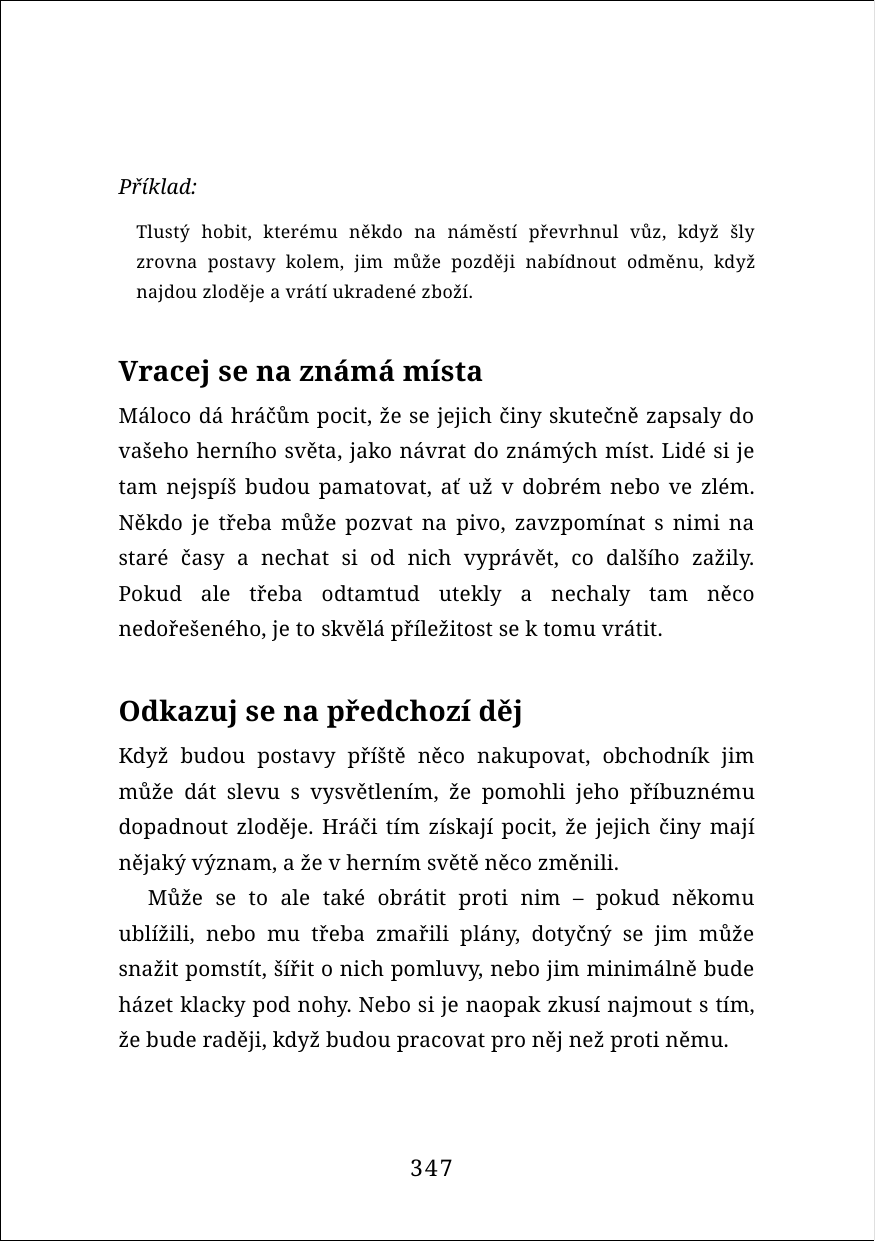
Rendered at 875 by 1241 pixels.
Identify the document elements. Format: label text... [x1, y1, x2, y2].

text Příklad: [118, 172, 756, 200]
text Když budou postavy příště něco nakupovat, obchodník jim může dát slevu s vysvětlením, že pomohli jeho příbuznému dopadnout zloděje. Hráči tím získají pocit, že jejich činy mají nějaký význam, a že v herním světě něco změnili. Může se to ale také obrátit proti nim – pokud někomu ublížili, nebo mu třeba zmařili plány, dotyčný se jim může snažit pomstít, šířit o nich pomluvy, nebo jim minimálně bude házet klacky pod nohy. Nebo si je naopak zkusí najmout s tím, že bude raději, když budou pracovat pro něj než proti němu. [118, 741, 756, 1054]
text Tlustý hobit, kterému někdo na náměstí převrhnul vůz, když šly zrovna postavy kolem, jim může později nabídnout odměnu, když najdou zloděje a vrátí ukradené zboží. [136, 219, 756, 304]
subtitle Odkazuj se na předchozí děj [118, 691, 756, 729]
text Máloco dá hráčům pocit, že se jejich činy skutečně zapsaly do vašeho herního světa, jako návrat do známých míst. Lidé si je tam nejspíš budou pamatovat, ať už v dobrém nebo ve zlém. Někdo je třeba může pozvat na pivo, zavzpomínat s nimi na staré časy a nechat si od nich vyprávět, co dalšího zažily. Pokud ale třeba odtamtud utekly a nechaly tam něco nedořešeného, je to skvělá příležitost se k tomu vrátit. [118, 401, 756, 643]
subtitle Vracej se na známá místa [118, 351, 756, 389]
